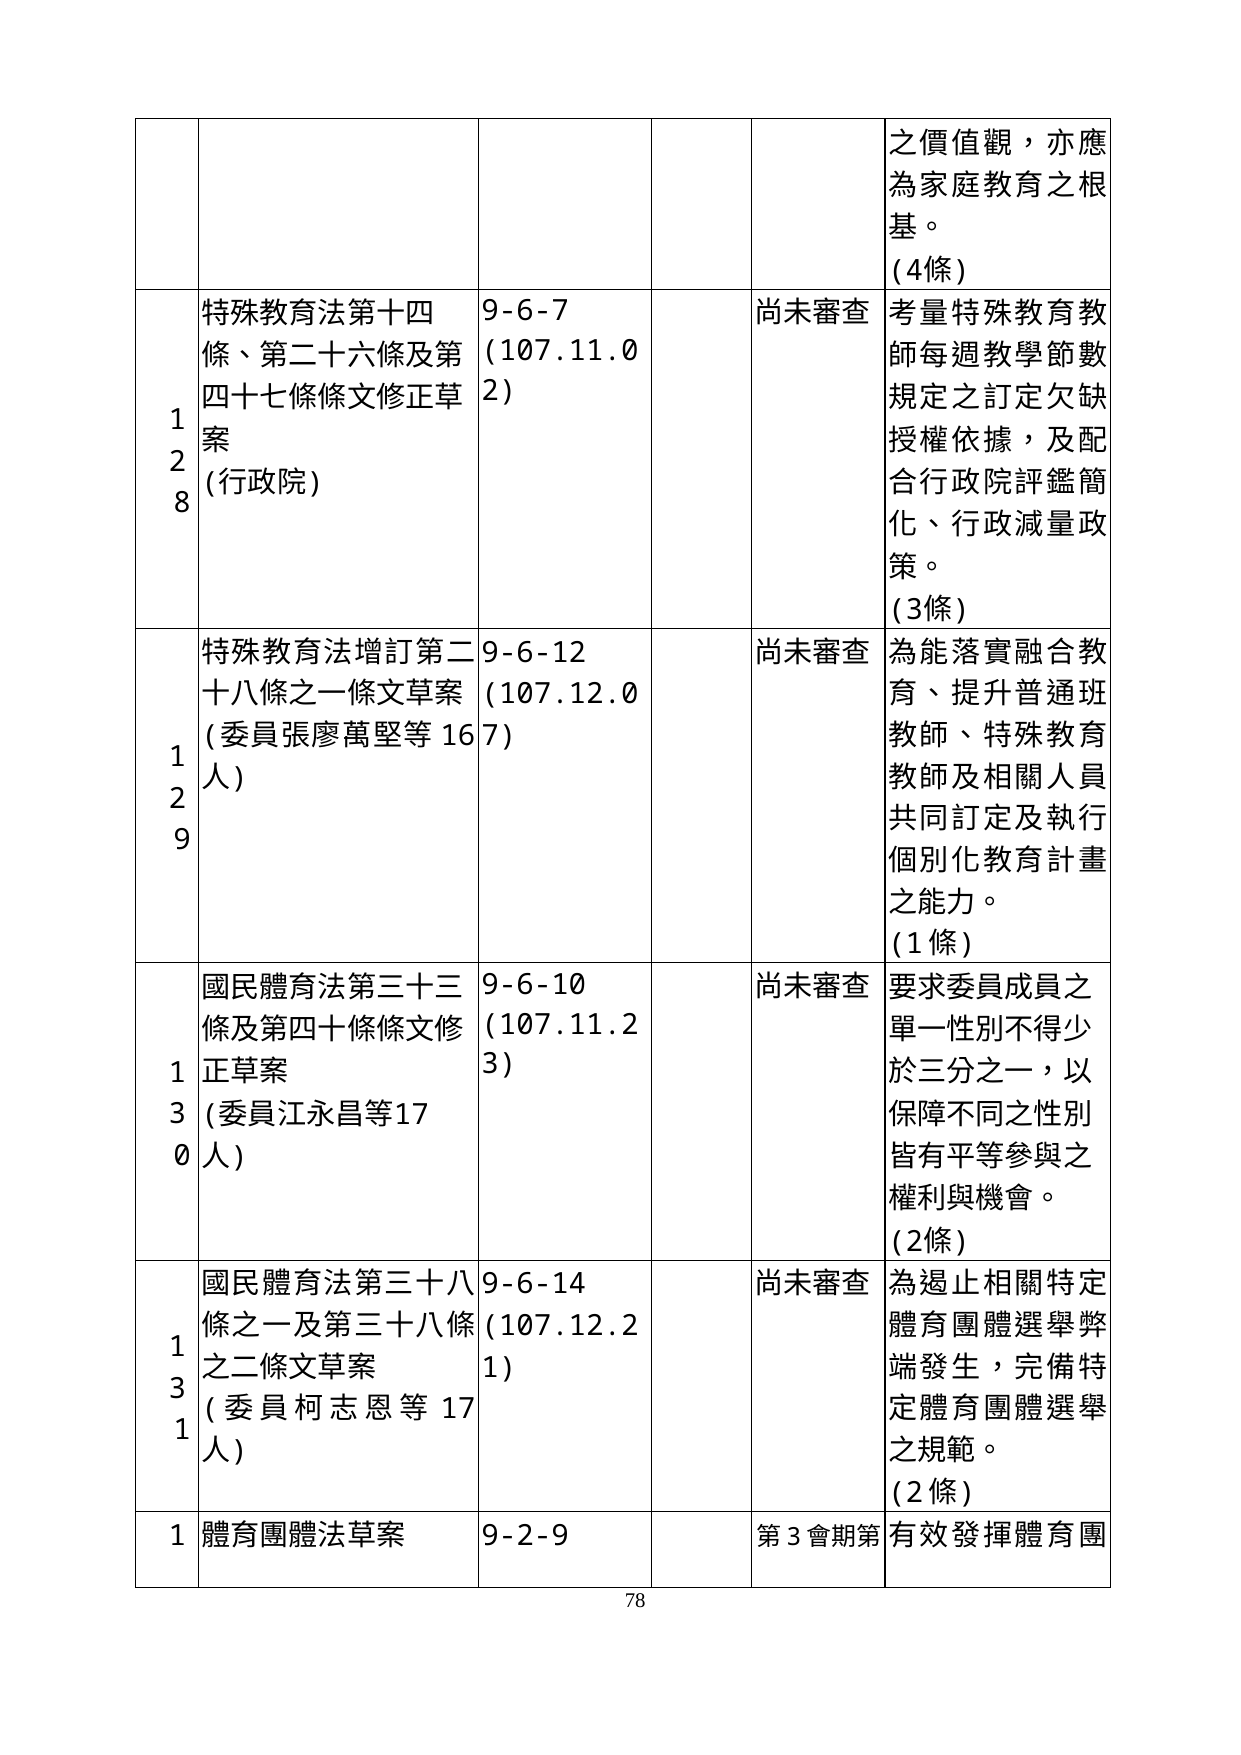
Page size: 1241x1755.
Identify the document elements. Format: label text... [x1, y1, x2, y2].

table_cell 9-6-7 (107.11.02) [479, 290, 651, 628]
table_cell [136, 629, 198, 962]
table_cell 考量特殊教育教師每週教學節數規定之訂定欠缺授權依據，及配合行政院評鑑簡化、行政減量政策。 (3條) [886, 290, 1110, 628]
table_cell [652, 290, 751, 628]
table_cell 特殊教育法增訂第二十八條之一條文草案 (委員張廖萬堅等16人) [199, 629, 478, 962]
table_cell [752, 119, 884, 288]
table_cell 有效發揮體育團 [886, 1512, 1110, 1587]
table_cell [652, 119, 751, 288]
table_cell 體育團體法草案 [199, 1512, 478, 1587]
table_cell [479, 119, 651, 288]
table_cell [136, 119, 198, 288]
table_cell 國民體育法第三十八條之一及第三十八條之二條文草案 (委員柯志恩等17人) [199, 1261, 478, 1511]
table_cell [136, 1261, 198, 1511]
table_cell [652, 629, 751, 962]
table_cell 國民體育法第三十三條及第四十條條文修正草案 (委員江永昌等17人) [199, 963, 478, 1259]
table_cell 要求委員成員之單一性別不得少於三分之一，以保障不同之性別皆有平等參與之權利與機會。 (2條) [886, 963, 1110, 1259]
table_cell [136, 290, 198, 628]
table_cell 尚未審查 [752, 290, 884, 628]
table_cell 特殊教育法第十四條、第二十六條及第四十七條條文修正草案 (行政院) [199, 290, 478, 628]
table_cell [136, 1512, 198, 1587]
table_cell 第3會期第 [752, 1512, 884, 1587]
table_cell [199, 119, 478, 288]
table_cell 9-2-9 [479, 1512, 651, 1587]
table_cell 為能落實融合教育、提升普通班教師、特殊教育教師及相關人員共同訂定及執行個別化教育計畫之能力。 (1條) [886, 629, 1110, 962]
table_cell [652, 963, 751, 1259]
table_cell 為遏止相關特定體育團體選舉弊端發生，完備特定體育團體選舉之規範。 (2條) [886, 1261, 1110, 1511]
table_cell 9-6-10 (107.11.23) [479, 963, 651, 1259]
table_cell [652, 1261, 751, 1511]
table_cell 尚未審查 [752, 1261, 884, 1511]
table_cell 之價值觀，亦應為家庭教育之根基。 (4條) [886, 119, 1110, 288]
table_cell 尚未審查 [752, 629, 884, 962]
table_cell 9-6-12 (107.12.07) [479, 629, 651, 962]
table_cell [136, 963, 198, 1259]
table_cell [652, 1512, 751, 1587]
table_cell 尚未審查 [752, 963, 884, 1259]
table_cell 9-6-14 (107.12.21) [479, 1261, 651, 1511]
